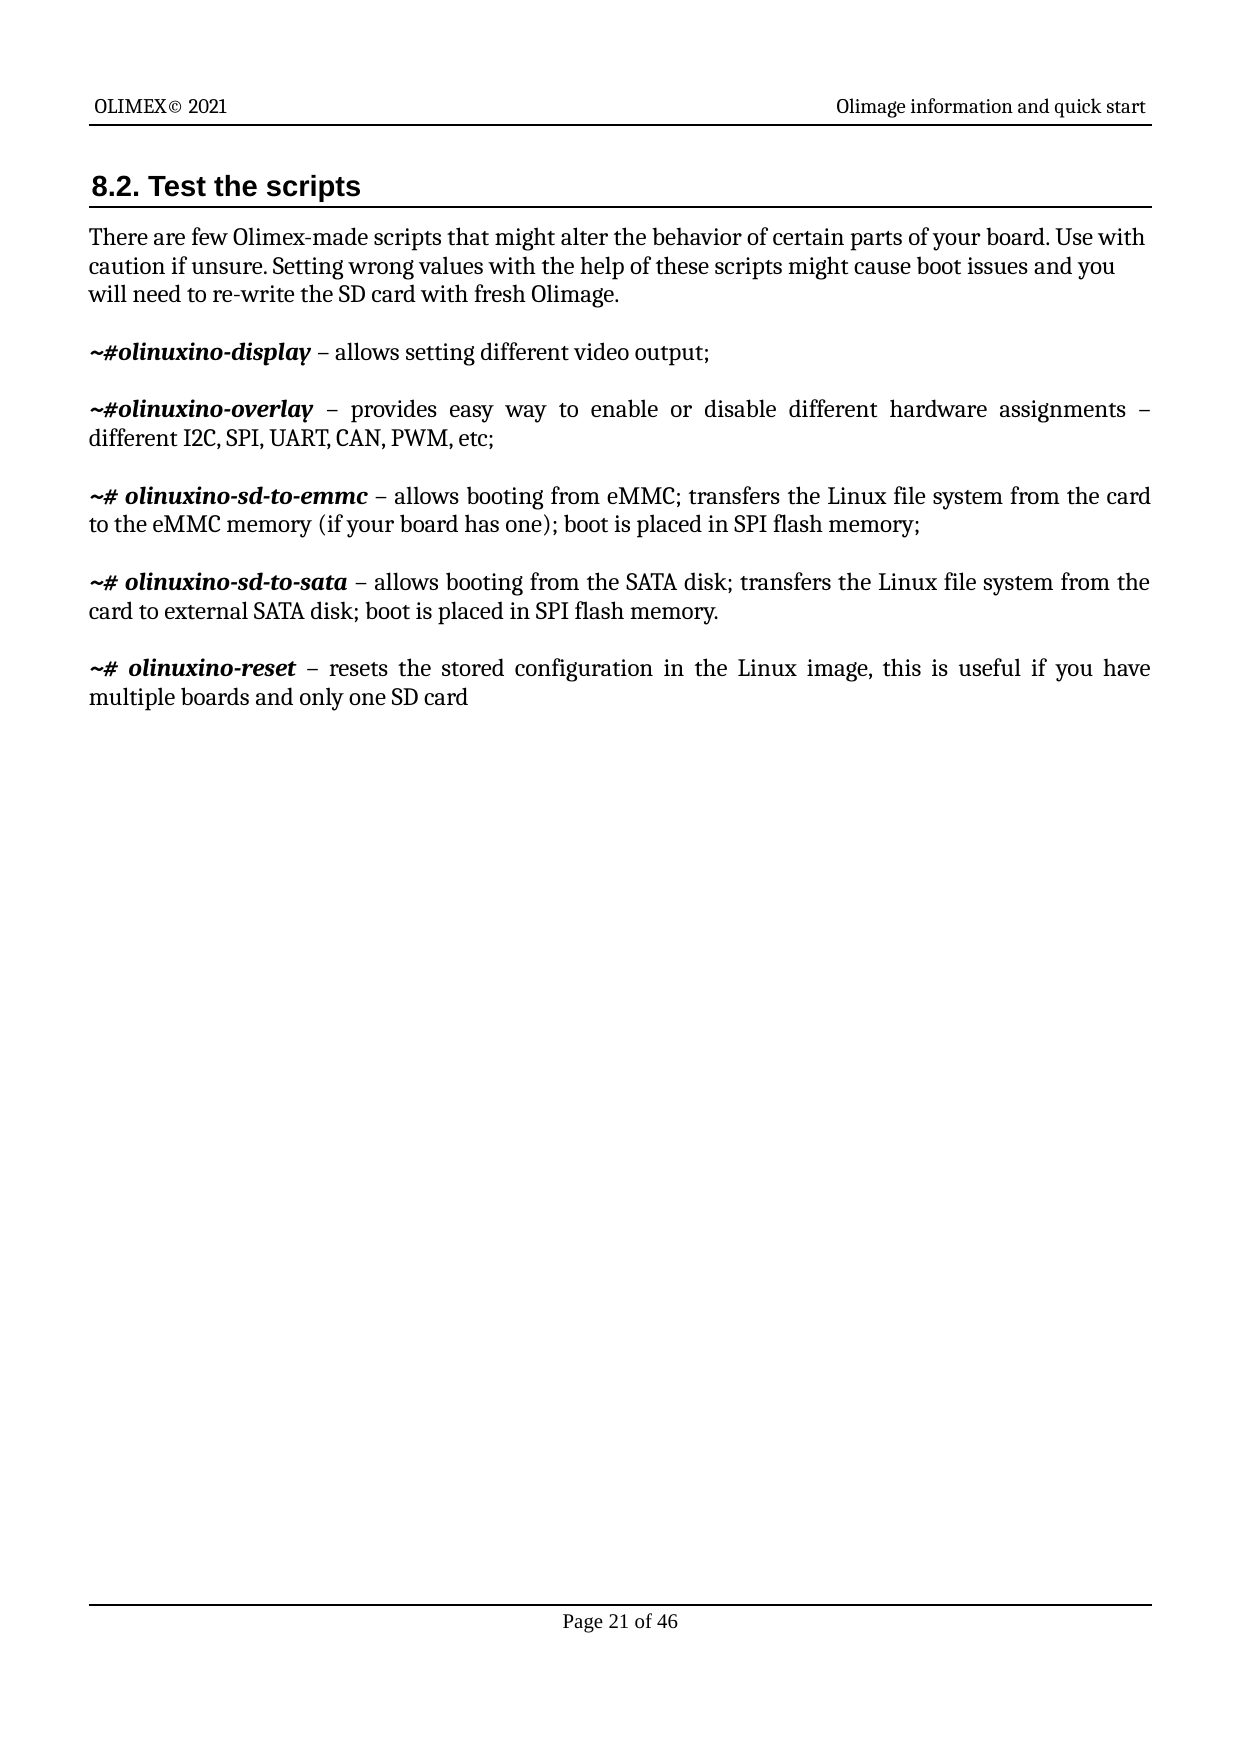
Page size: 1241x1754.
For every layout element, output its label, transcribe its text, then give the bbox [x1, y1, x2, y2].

text ~# olinuxino-sd-to-sata – allows booting from the SATA disk; transfers the Linux file system from the card to external SATA disk; boot is placed in SPI flash memory. [88, 568, 1152, 625]
text There are few Olimex-made scripts that might alter the behavior of certain parts of your board. Use with caution if unsure. Setting wrong values with the help of these scripts might cause boot issues and you will need to re-write the SD card with fresh Olimage. [88, 223, 1152, 309]
text ~# olinuxino-sd-to-emmc – allows booting from eMMC; transfers the Linux file system from the card to the eMMC memory (if your board has one); boot is placed in SPI flash memory; [88, 482, 1152, 539]
text ~#olinuxino-display – allows setting different video output; [88, 338, 1152, 367]
subtitle 8.2. Test the scripts [88, 167, 1152, 208]
text ~# olinuxino-reset – resets the stored configuration in the Linux image, this is useful if you have multiple boards and only one SD card [88, 654, 1152, 712]
text ~#olinuxino-overlay – provides easy way to enable or disable different hardware assignments – different I2C, SPI, UART, CAN, PWM, etc; [88, 395, 1152, 453]
